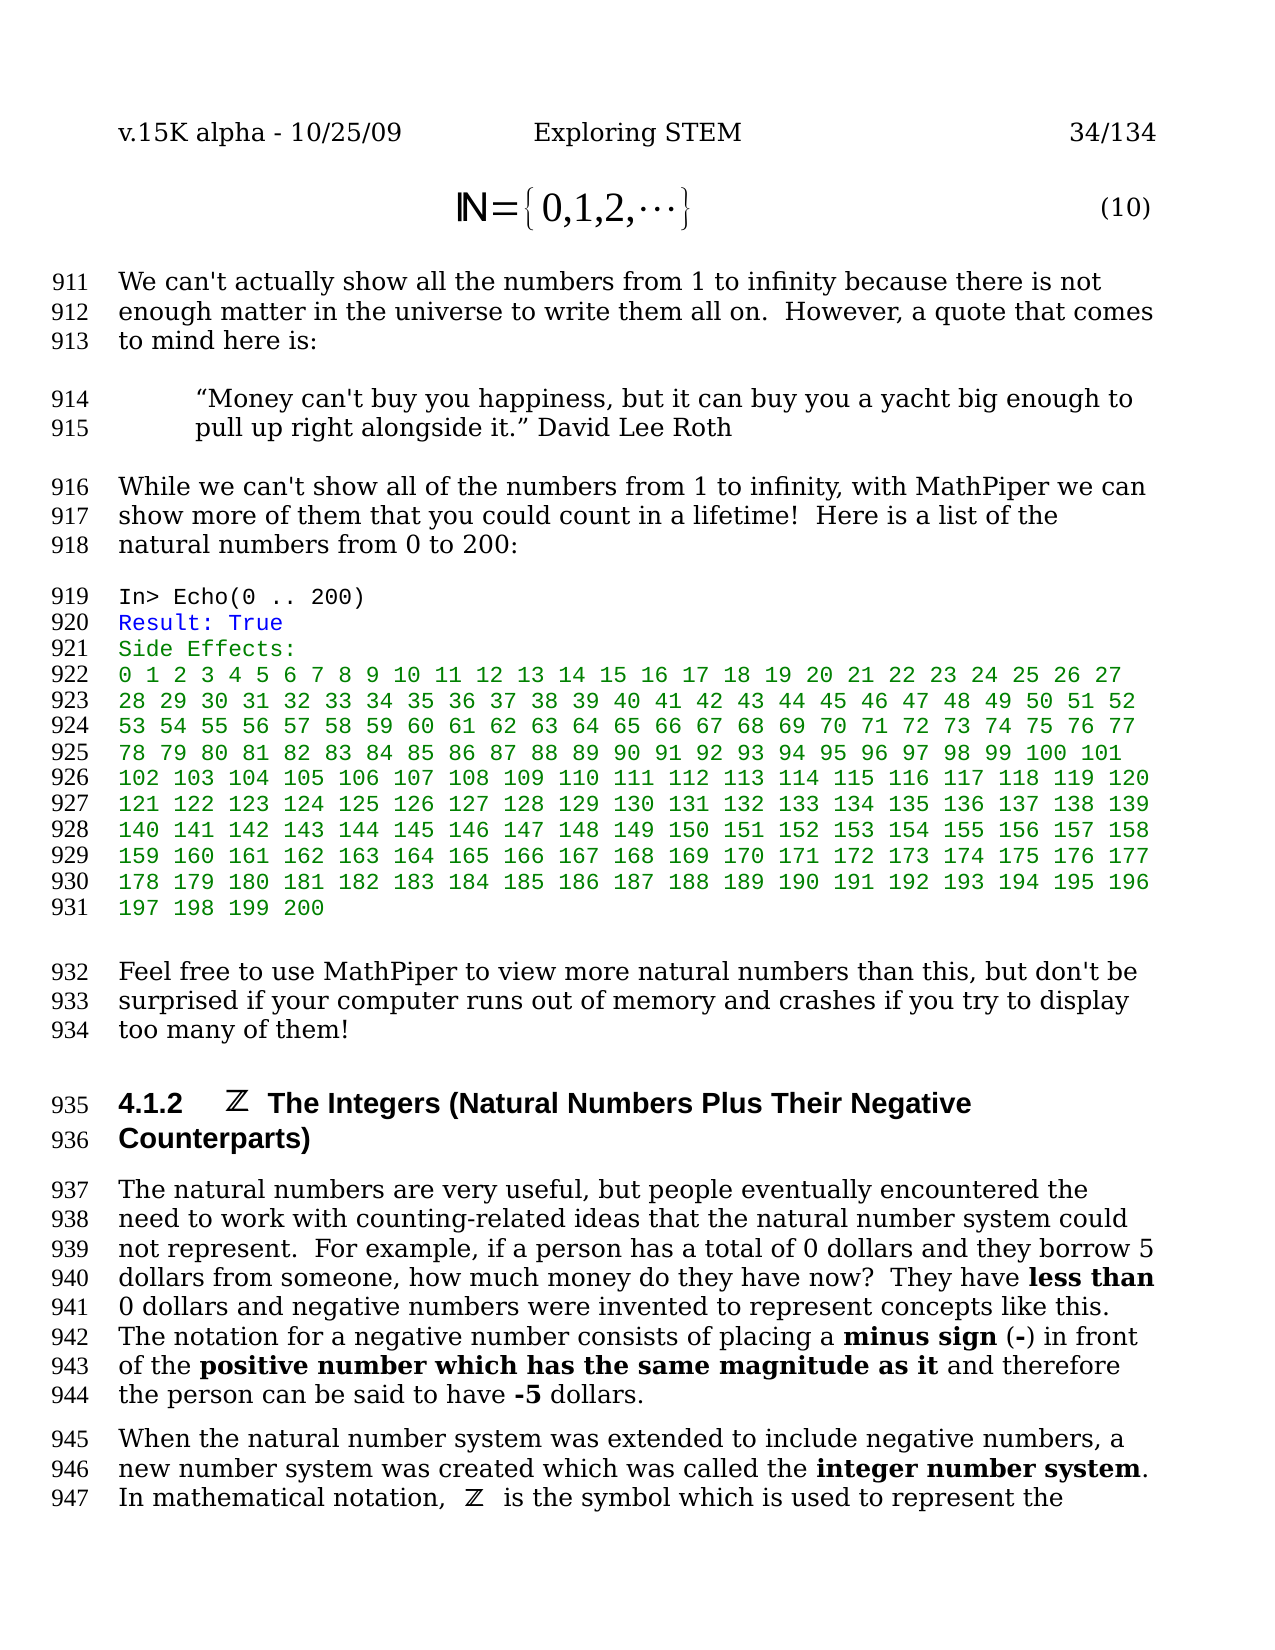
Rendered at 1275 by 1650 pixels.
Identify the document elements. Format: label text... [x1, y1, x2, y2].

text “Money can't buy you happiness, but it can buy you a yacht big enough to pull up right alongside it.” David Lee Roth [195, 384, 1157, 443]
subtitle The Integers (Natural Numbers Plus Their Negative Counterparts) [118, 1084, 1157, 1154]
text The natural numbers are very useful, but people eventually encountered the need to work with counting-related ideas that the natural number system could not represent. For example, if a person has a total of 0 dollars and they borrow 5 dollars from someone, how much money do they have now? They have less than 0 dollars and negative numbers were invented to represent concepts like this. The notation for a negative number consists of placing a minus sign (-) in front of the positive number which has the same magnitude as it and therefore the person can be said to have -5 dollars. [118, 1176, 1157, 1410]
text Side Effects: [118, 637, 1157, 663]
text While we can't show all of the numbers from 1 to infinity, with MathPiper we can show more of them that you could count in a lifetime! Here is a list of the natural numbers from 0 to 200: [118, 472, 1157, 559]
text In> Echo(0 .. 200) [118, 585, 1157, 611]
text Feel free to use MathPiper to view more natural numbers than this, but don't be surprised if your computer runs out of memory and crashes if you try to display too many of them! [118, 957, 1157, 1045]
table_header (10) [1041, 177, 1157, 238]
text When the natural number system was extended to include negative numbers, a new number system was created which was called the integer number system. In mathematical notation,is the symbol which is used to represent the [118, 1425, 1157, 1513]
table_header [118, 177, 1041, 238]
text 0 1 2 3 4 5 6 7 8 9 10 11 12 13 14 15 16 17 18 19 20 21 22 23 24 25 26 27 28 29 30 31 32 33 34 35 36 37 38 39 40 41 42 43 44 45 46 47 48 49 50 51 52 53 54 55 56 57 58 59 60 61 62 63 64 65 66 67 68 69 70 71 72 73 74 75 76 77 78 79 80 81 82 83 84 85 86 87 88 89 90 91 92 93 94 95 96 97 98 99 100 101 102 103 104 105 106 107 108 109 110 111 112 113 114 115 116 117 118 119 120 121 122 123 124 125 126 127 128 129 130 131 132 133 134 135 136 137 138 139 140 141 142 143 144 145 146 147 148 149 150 151 152 153 154 155 156 157 158 159 160 161 162 163 164 165 166 167 168 169 170 171 172 173 174 175 176 177 178 179 180 181 182 183 184 185 186 187 188 189 190 191 192 193 194 195 196 197 198 199 200 [118, 663, 1157, 922]
text Result: True [118, 611, 1157, 637]
text We can't actually show all the numbers from 1 to infinity because there is not enough matter in the universe to write them all on. However, a quote that comes to mind here is: [118, 268, 1157, 355]
